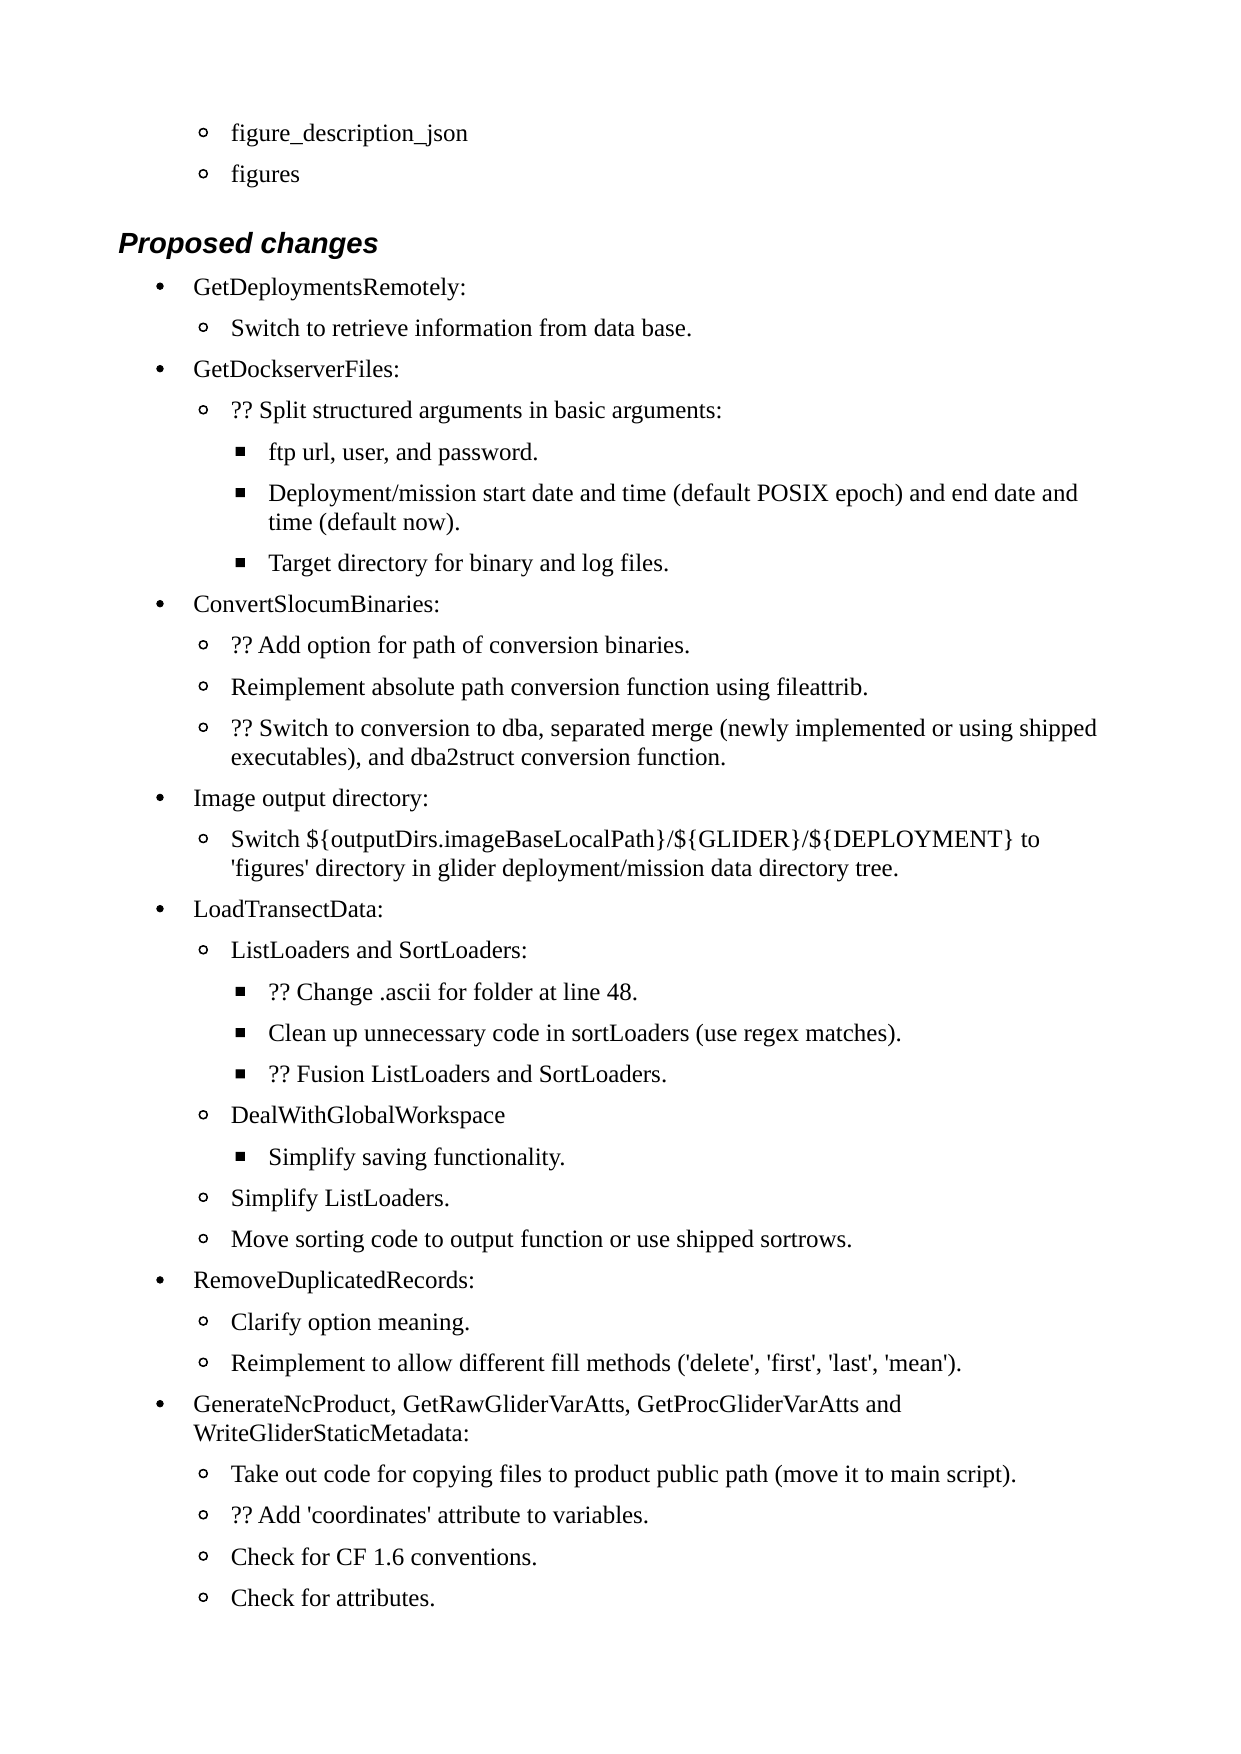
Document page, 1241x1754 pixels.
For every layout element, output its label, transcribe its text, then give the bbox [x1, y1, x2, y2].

list ?? Change .ascii for folder at line 48. [231, 977, 1122, 1005]
list Take out code for copying files to product public path (move it to main script). [193, 1459, 1122, 1488]
list Target directory for binary and log files. [231, 548, 1122, 577]
list ?? Add 'coordinates' attribute to variables. [193, 1500, 1122, 1529]
list Check for CF 1.6 conventions. [193, 1542, 1122, 1570]
list figures [193, 159, 1122, 188]
list Image output directory: [156, 783, 1122, 812]
list Switch ${outputDirs.imageBaseLocalPath}/${GLIDER}/${DEPLOYMENT} to 'figures' directory in glider deployment/mission data directory tree. [193, 824, 1122, 882]
list GetDeploymentsRemotely: [156, 272, 1122, 300]
subtitle Proposed changes [118, 226, 1122, 259]
list Move sorting code to output function or use shipped sortrows. [193, 1224, 1122, 1253]
list DealWithGlobalWorkspace [193, 1100, 1122, 1129]
list GenerateNcProduct, GetRawGliderVarAtts, GetProcGliderVarAtts and WriteGliderStaticMetadata: [156, 1389, 1122, 1447]
list Switch to retrieve information from data base. [193, 313, 1122, 342]
list GetDockserverFiles: [156, 354, 1122, 383]
list ftp url, user, and password. [231, 437, 1122, 465]
list Deployment/mission start date and time (default POSIX epoch) and end date and time (default now). [231, 478, 1122, 535]
list ?? Split structured arguments in basic arguments: [193, 395, 1122, 424]
list RemoveDuplicatedRecords: [156, 1265, 1122, 1294]
list Check for attributes. [193, 1583, 1122, 1612]
list LoadTransectData: [156, 894, 1122, 923]
list Reimplement to allow different fill methods ('delete', 'first', 'last', 'mean'). [193, 1348, 1122, 1377]
list ConvertSlocumBinaries: [156, 589, 1122, 618]
list Simplify saving functionality. [231, 1142, 1122, 1170]
list Clean up unnecessary code in sortLoaders (use regex matches). [231, 1018, 1122, 1047]
list Clarify option meaning. [193, 1307, 1122, 1335]
list figure_description_json [193, 118, 1122, 147]
list ?? Switch to conversion to dba, separated merge (newly implemented or using shipped executables), and dba2struct conversion function. [193, 713, 1122, 770]
list ?? Fusion ListLoaders and SortLoaders. [231, 1059, 1122, 1088]
list Reimplement absolute path conversion function using fileattrib. [193, 672, 1122, 700]
list Simplify ListLoaders. [193, 1183, 1122, 1212]
list ListLoaders and SortLoaders: [193, 935, 1122, 964]
list ?? Add option for path of conversion binaries. [193, 630, 1122, 659]
